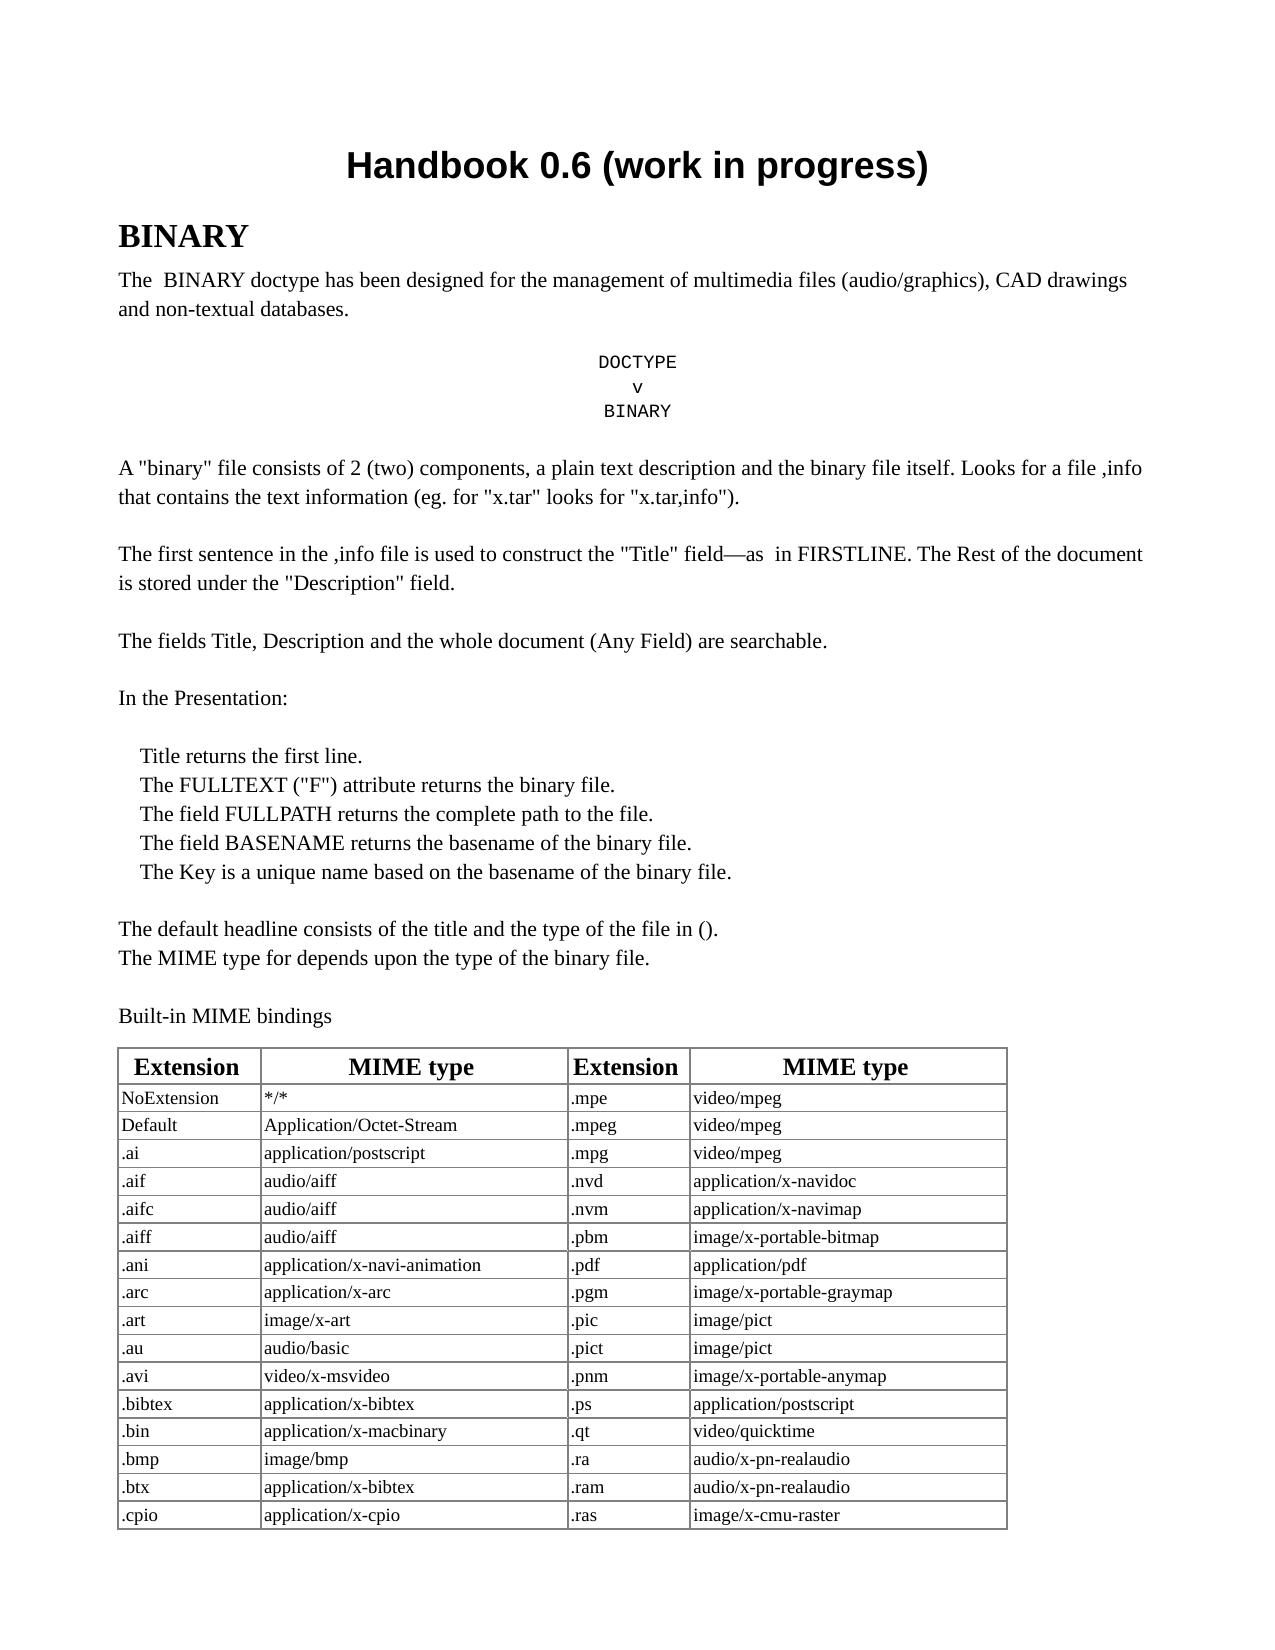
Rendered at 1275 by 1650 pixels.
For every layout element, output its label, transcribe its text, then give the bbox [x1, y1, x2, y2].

table_cell application/postscript [262, 1140, 567, 1167]
table_cell image/x-art [262, 1307, 567, 1333]
table_cell .nvd [569, 1168, 689, 1194]
text The MIME type for depends upon the type of the binary file. [118, 945, 1157, 970]
text Built-in MIME bindings [118, 1003, 1157, 1028]
table_cell Default [119, 1112, 260, 1139]
text The fields Title, Description and the whole document (Any Field) are searchable. [118, 628, 1157, 653]
text v [118, 378, 1157, 399]
table_cell application/x-navidoc [691, 1168, 1006, 1194]
table_cell application/x-navimap [691, 1196, 1006, 1222]
table_cell .aifc [119, 1196, 260, 1222]
text The first sentence in the ,info file is used to construct the "Title" field—as in FIRSTLINE. The Rest of the document is stored under the "Description" field. [118, 541, 1157, 596]
text DOCTYPE [118, 353, 1157, 374]
table_cell .art [119, 1307, 260, 1333]
table_cell .mpe [569, 1085, 689, 1111]
table_cell .aif [119, 1168, 260, 1194]
table_cell .mpeg [569, 1112, 689, 1139]
table_cell NoExtension [119, 1085, 260, 1111]
table_cell .bibtex [119, 1391, 260, 1417]
text The BINARY doctype has been designed for the management of multimedia files (audio/graphics), CAD drawings and non-textual databases. [118, 267, 1157, 321]
table_cell application/x-macbinary [262, 1419, 567, 1445]
table_cell .au [119, 1335, 260, 1361]
table_cell audio/aiff [262, 1224, 567, 1250]
table_cell image/bmp [262, 1446, 567, 1473]
table_cell .ani [119, 1252, 260, 1278]
table_cell audio/aiff [262, 1168, 567, 1194]
table_cell image/pict [691, 1335, 1006, 1361]
table_cell .pict [569, 1335, 689, 1361]
table_cell video/mpeg [691, 1085, 1006, 1111]
table_cell .aiff [119, 1224, 260, 1250]
table_cell image/x-portable-bitmap [691, 1224, 1006, 1250]
text The FULLTEXT ("F") attribute returns the binary file. [118, 772, 1157, 797]
table_cell .pbm [569, 1224, 689, 1250]
table_cell audio/x-pn-realaudio [691, 1474, 1006, 1500]
table_cell .nvm [569, 1196, 689, 1222]
table_cell video/x-msvideo [262, 1363, 567, 1389]
table_cell application/x-bibtex [262, 1474, 567, 1500]
table_cell .ai [119, 1140, 260, 1167]
subtitle BINARY [118, 216, 1157, 254]
table_cell application/postscript [691, 1391, 1006, 1417]
table_cell .pnm [569, 1363, 689, 1389]
table_cell image/pict [691, 1307, 1006, 1333]
table_cell application/pdf [691, 1252, 1006, 1278]
table_cell image/x-cmu-raster [691, 1502, 1006, 1528]
table_cell audio/aiff [262, 1196, 567, 1222]
table_cell application/x-cpio [262, 1502, 567, 1528]
table_cell audio/basic [262, 1335, 567, 1361]
table_header Extension [569, 1049, 689, 1083]
table_cell .btx [119, 1474, 260, 1500]
table_cell image/x-portable-anymap [691, 1363, 1006, 1389]
text BINARY [118, 402, 1157, 423]
table_cell application/x-arc [262, 1279, 567, 1306]
table_cell image/x-portable-graymap [691, 1279, 1006, 1306]
table_header Extension [119, 1049, 260, 1083]
table_cell .bmp [119, 1446, 260, 1473]
table_cell .ps [569, 1391, 689, 1417]
table_cell .pgm [569, 1279, 689, 1306]
text A "binary" file consists of 2 (two) components, a plain text description and the binary file itself. Looks for a file ,info that contains the text information (eg. for "x.tar" looks for "x.tar,info"). [118, 455, 1157, 509]
table_header MIME type [262, 1049, 567, 1083]
table_cell video/mpeg [691, 1140, 1006, 1167]
table_cell */* [262, 1085, 567, 1111]
table_cell .ram [569, 1474, 689, 1500]
table_header MIME type [691, 1049, 1006, 1083]
text In the Presentation: [118, 685, 1157, 711]
table_cell .pic [569, 1307, 689, 1333]
text The default headline consists of the title and the type of the file in (). [118, 916, 1157, 941]
text The field FULLPATH returns the complete path to the file. [118, 801, 1157, 826]
table_cell video/quicktime [691, 1419, 1006, 1445]
table_cell .ras [569, 1502, 689, 1528]
table_cell .mpg [569, 1140, 689, 1167]
table_cell application/x-bibtex [262, 1391, 567, 1417]
table_cell .cpio [119, 1502, 260, 1528]
table_cell audio/x-pn-realaudio [691, 1446, 1006, 1473]
table_cell .ra [569, 1446, 689, 1473]
table_cell .arc [119, 1279, 260, 1306]
table_cell .pdf [569, 1252, 689, 1278]
table_cell .avi [119, 1363, 260, 1389]
table_cell .qt [569, 1419, 689, 1445]
text The field BASENAME returns the basename of the binary file. [118, 830, 1157, 855]
table_cell video/mpeg [691, 1112, 1006, 1139]
table_cell .bin [119, 1419, 260, 1445]
text Title returns the first line. [118, 743, 1157, 768]
table_cell Application/Octet-Stream [262, 1112, 567, 1139]
text The Key is a unique name based on the basename of the binary file. [118, 859, 1157, 884]
table_cell application/x-navi-animation [262, 1252, 567, 1278]
